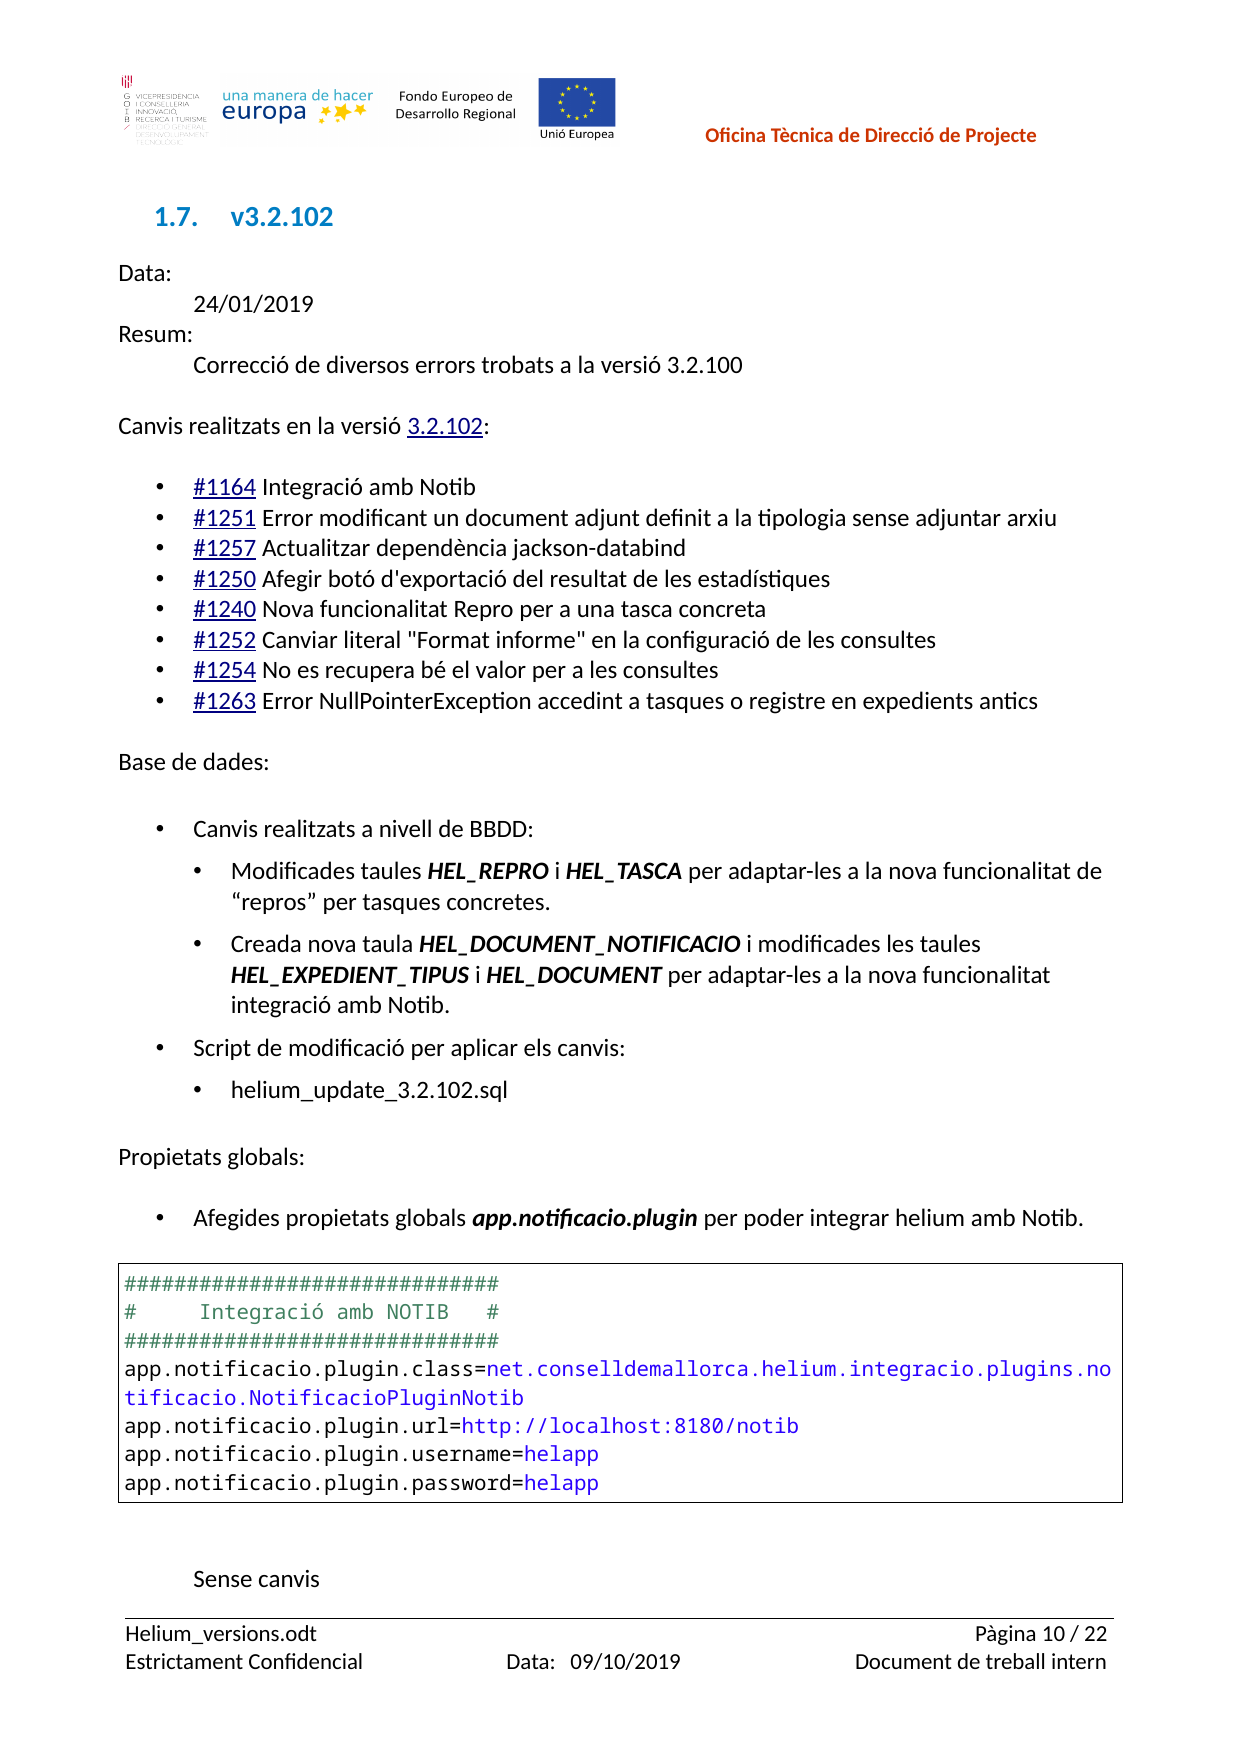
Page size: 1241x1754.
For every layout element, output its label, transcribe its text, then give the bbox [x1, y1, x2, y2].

list #1254 No es recupera bé el valor per a les consultes [156, 654, 1122, 685]
list Afegides propietats globals app.notificacio.plugin per poder integrar helium amb Notib. [156, 1202, 1122, 1233]
text Correcció de diversos errors trobats a la versió 3.2.100 [118, 349, 1122, 380]
list #1251 Error modificant un document adjunt definit a la tipologia sense adjuntar arxiu [156, 502, 1122, 532]
text Canvis realitzats en la versió 3.2.102: [118, 410, 1122, 441]
list Modificades taules HEL_REPRO i HEL_TASCA per adaptar-les a la nova funcionalitat de “repros” per tasques concretes. [193, 855, 1122, 916]
list #1257 Actualitzar dependència jackson-databind [156, 532, 1122, 563]
text Data: [118, 258, 1122, 288]
text Propietats globals: [118, 1141, 1122, 1172]
list Script de modificació per aplicar els canvis: [156, 1032, 1122, 1062]
table_header ############################## # Integració amb NOTIB # ############################## app.notificacio.plugin.class=net.conselldemallorca.helium.integracio.plugins.notificacio.NotificacioPluginNotib app.notificacio.plugin.url=http://localhost:8180/notib app.notificacio.plugin.username=helapp app.notificacio.plugin.password=helapp [119, 1264, 1122, 1502]
list #1263 Error NullPointerException accedint a tasques o registre en expedients antics [156, 685, 1122, 715]
list Canvis realitzats a nivell de BBDD: [156, 813, 1122, 843]
list #1250 Afegir botó d'exportació del resultat de les estadístiques [156, 563, 1122, 593]
picture [219, 73, 621, 147]
text Base de dades: [118, 746, 1122, 776]
list Creada nova taula HEL_DOCUMENT_NOTIFICACIO i modificades les taules HEL_EXPEDIENT_TIPUS i HEL_DOCUMENT per adaptar-les a la nova funcionalitat integració amb Notib. [193, 928, 1122, 1020]
subtitle v3.2.102 [153, 198, 1122, 234]
text Resum: [118, 319, 1122, 349]
list #1252 Canviar literal "Format informe" en la configuració de les consultes [156, 624, 1122, 654]
list helium_update_3.2.102.sql [193, 1074, 1122, 1104]
list #1164 Integració amb Notib [156, 471, 1122, 502]
text Sense canvis [118, 1563, 1122, 1594]
text 24/01/2019 [118, 288, 1122, 319]
picture [118, 73, 213, 147]
list #1240 Nova funcionalitat Repro per a una tasca concreta [156, 593, 1122, 624]
